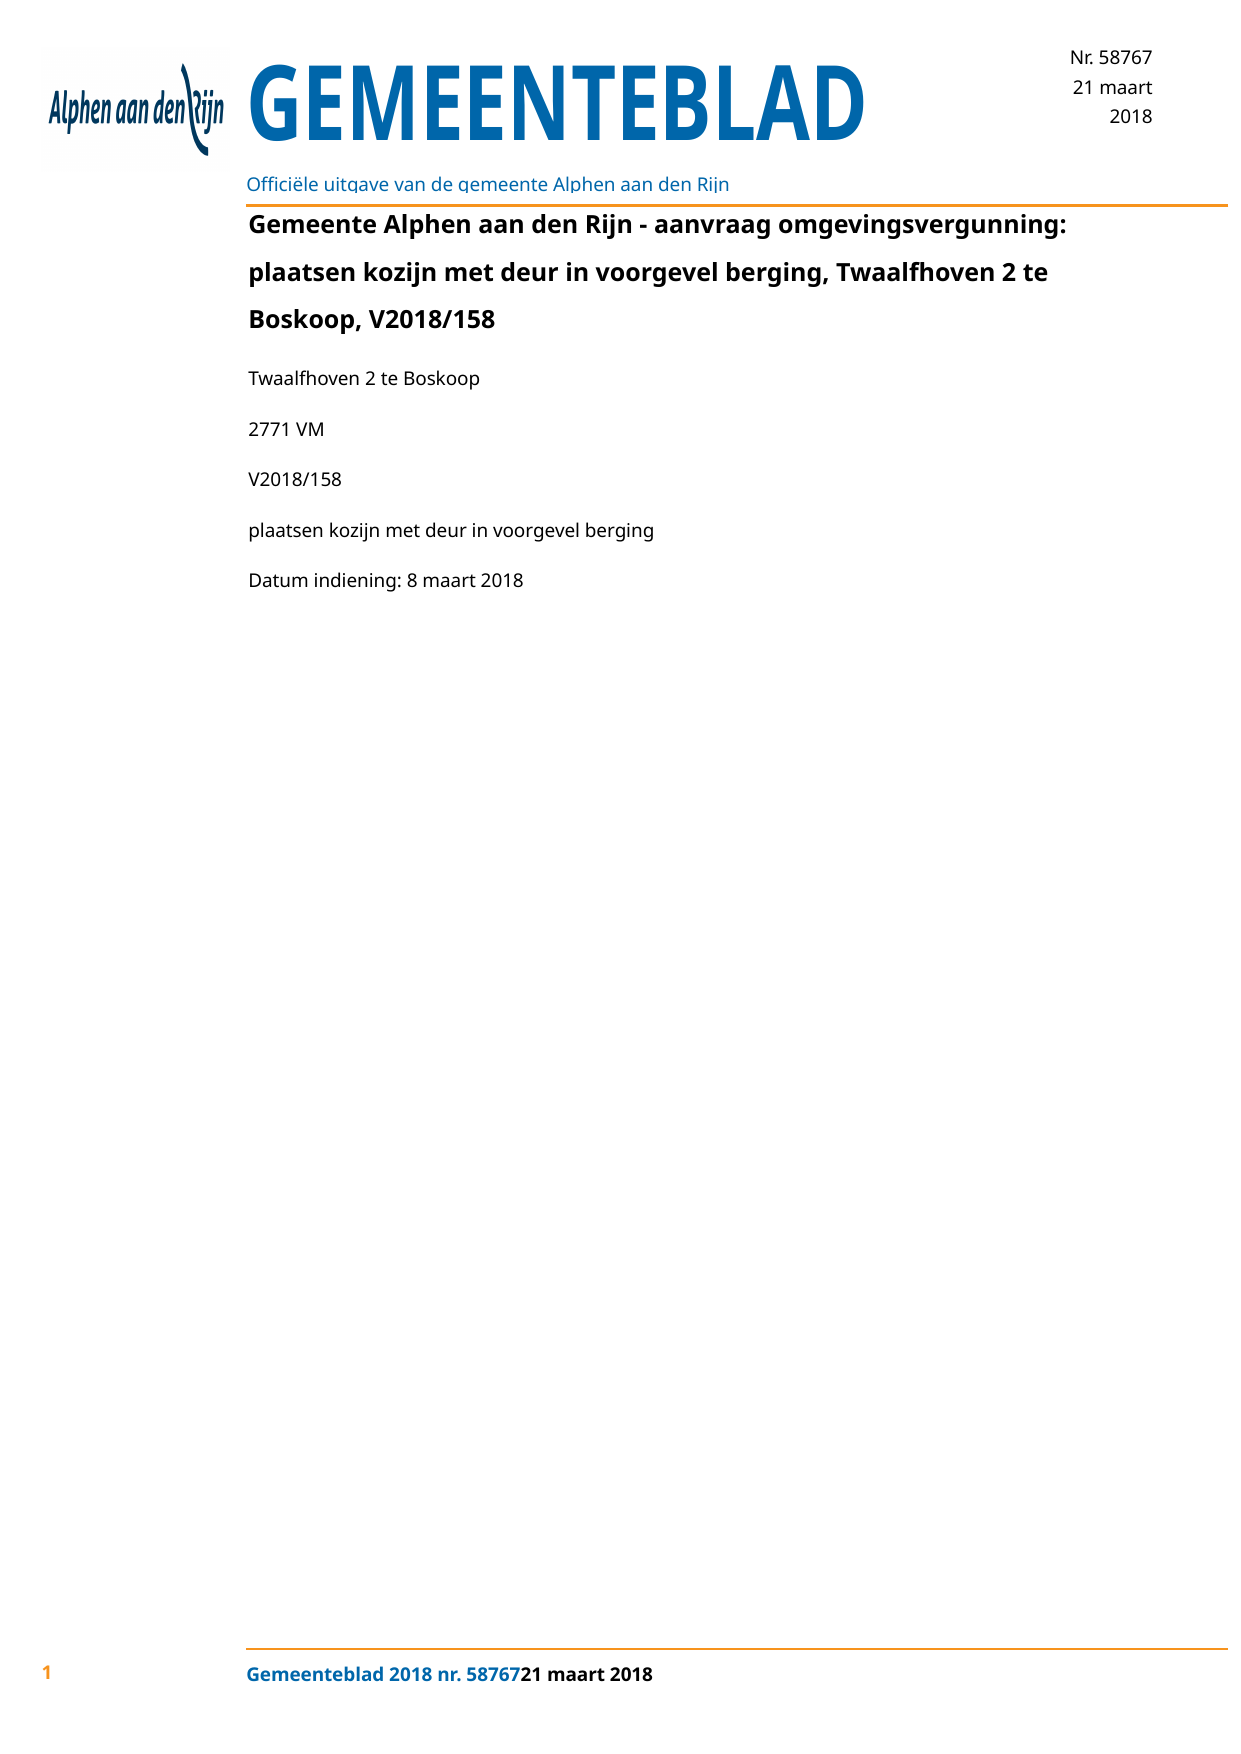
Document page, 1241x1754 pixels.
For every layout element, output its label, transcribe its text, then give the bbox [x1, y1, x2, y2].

text 2771 VM [248, 416, 1152, 442]
text Datum indiening: 8 maart 2018 [248, 567, 1152, 593]
text V2018/158 [248, 466, 1152, 492]
picture [41, 47, 231, 172]
text Twaalfhoven 2 te Boskoop [248, 366, 1152, 391]
text plaatsen kozijn met deur in voorgevel berging [248, 517, 1152, 542]
text Gemeente Alphen aan den Rijn - aanvraag omgevingsvergunning: plaatsen kozijn met deur in voorgevel berging, Twaalfhoven 2 te Boskoop, V2018/158 [248, 207, 1152, 336]
